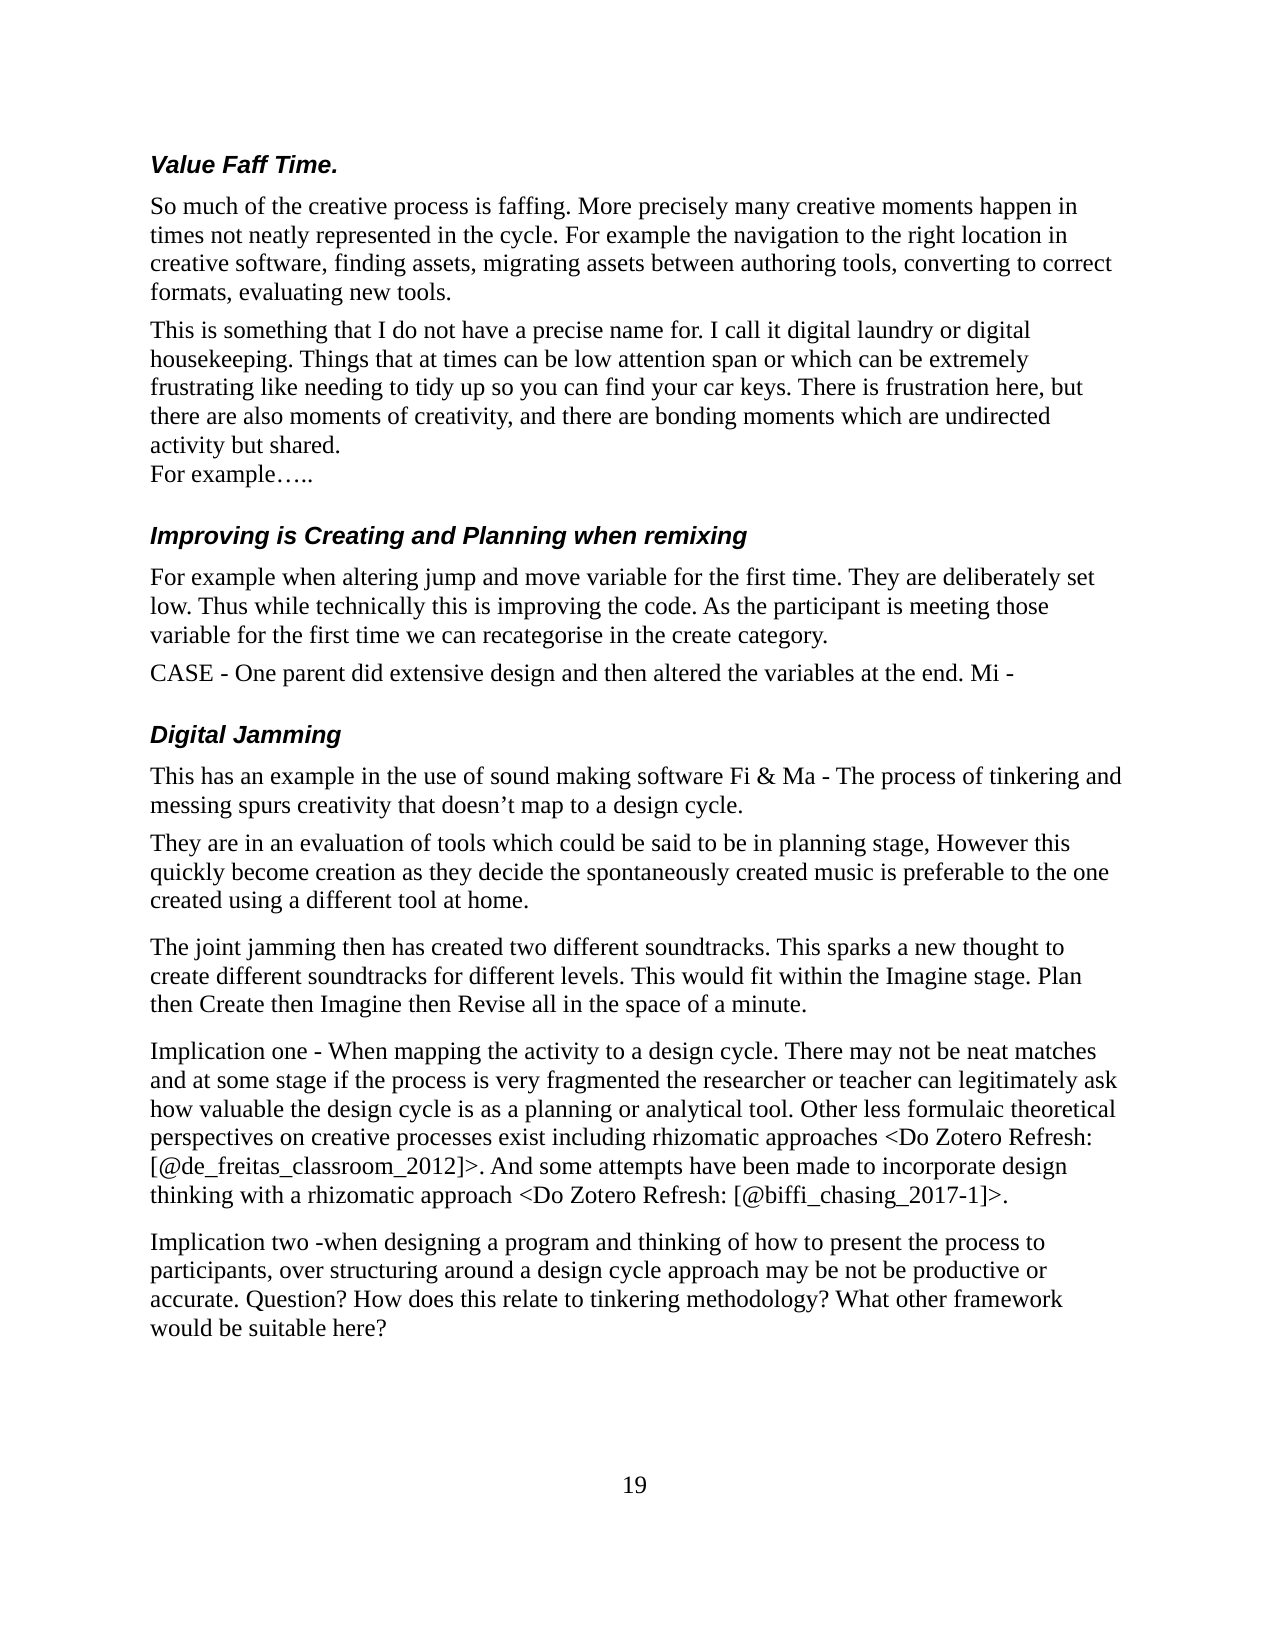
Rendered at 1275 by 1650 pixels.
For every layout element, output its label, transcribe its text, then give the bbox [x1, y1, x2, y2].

text This has an example in the use of sound making software Fi & Ma - The process of tinkering and messing spurs creativity that doesn’t map to a design cycle. [150, 761, 1125, 819]
subtitle Digital Jamming [150, 720, 1125, 749]
text Implication two -when designing a program and thinking of how to present the process to participants, over structuring around a design cycle approach may be not be productive or accurate. Question? How does this relate to tinkering methodology? What other framework would be suitable here? [150, 1227, 1125, 1342]
subtitle Improving is Creating and Planning when remixing [150, 521, 1125, 550]
text For example when altering jump and move variable for the first time. They are deliberately set low. Thus while technically this is improving the code. As the participant is meeting those variable for the first time we can recategorise in the create category. [150, 562, 1125, 649]
text They are in an evaluation of tools which could be said to be in planning stage, However this quickly become creation as they decide the spontaneously created music is preferable to the one created using a different tool at home. [150, 828, 1125, 914]
text CASE - One parent did extensive design and then altered the variables at the end. Mi - [150, 658, 1125, 686]
text So much of the creative process is faffing. More precisely many creative moments happen in times not neatly represented in the cycle. For example the navigation to the right location in creative software, finding assets, migrating assets between authoring tools, converting to correct formats, evaluating new tools. [150, 191, 1125, 306]
text Implication one - When mapping the activity to a design cycle. There may not be neat matches and at some stage if the process is very fragmented the researcher or teacher can legitimately ask how valuable the design cycle is as a planning or analytical tool. Other less formulaic theoretical perspectives on creative processes exist including rhizomatic approaches <Do Zotero Refresh: [@de_freitas_classroom_2012]>. And some attempts have been made to incorporate design thinking with a rhizomatic approach <Do Zotero Refresh: [@biffi_chasing_2017-1]>. [150, 1036, 1125, 1209]
text This is something that I do not have a precise name for. I call it digital laundry or digital housekeeping. Things that at times can be low attention span or which can be extremely frustrating like needing to tidy up so you can find your car keys. There is frustration here, but there are also moments of creativity, and there are bonding moments which are undirected activity but shared. For example….. [150, 315, 1125, 487]
text The joint jamming then has created two different soundtracks. This sparks a new thought to create different soundtracks for different levels. This would fit within the Imagine stage. Plan then Create then Imagine then Revise all in the space of a minute. [150, 932, 1125, 1018]
subtitle Value Faff Time. [150, 150, 1125, 178]
